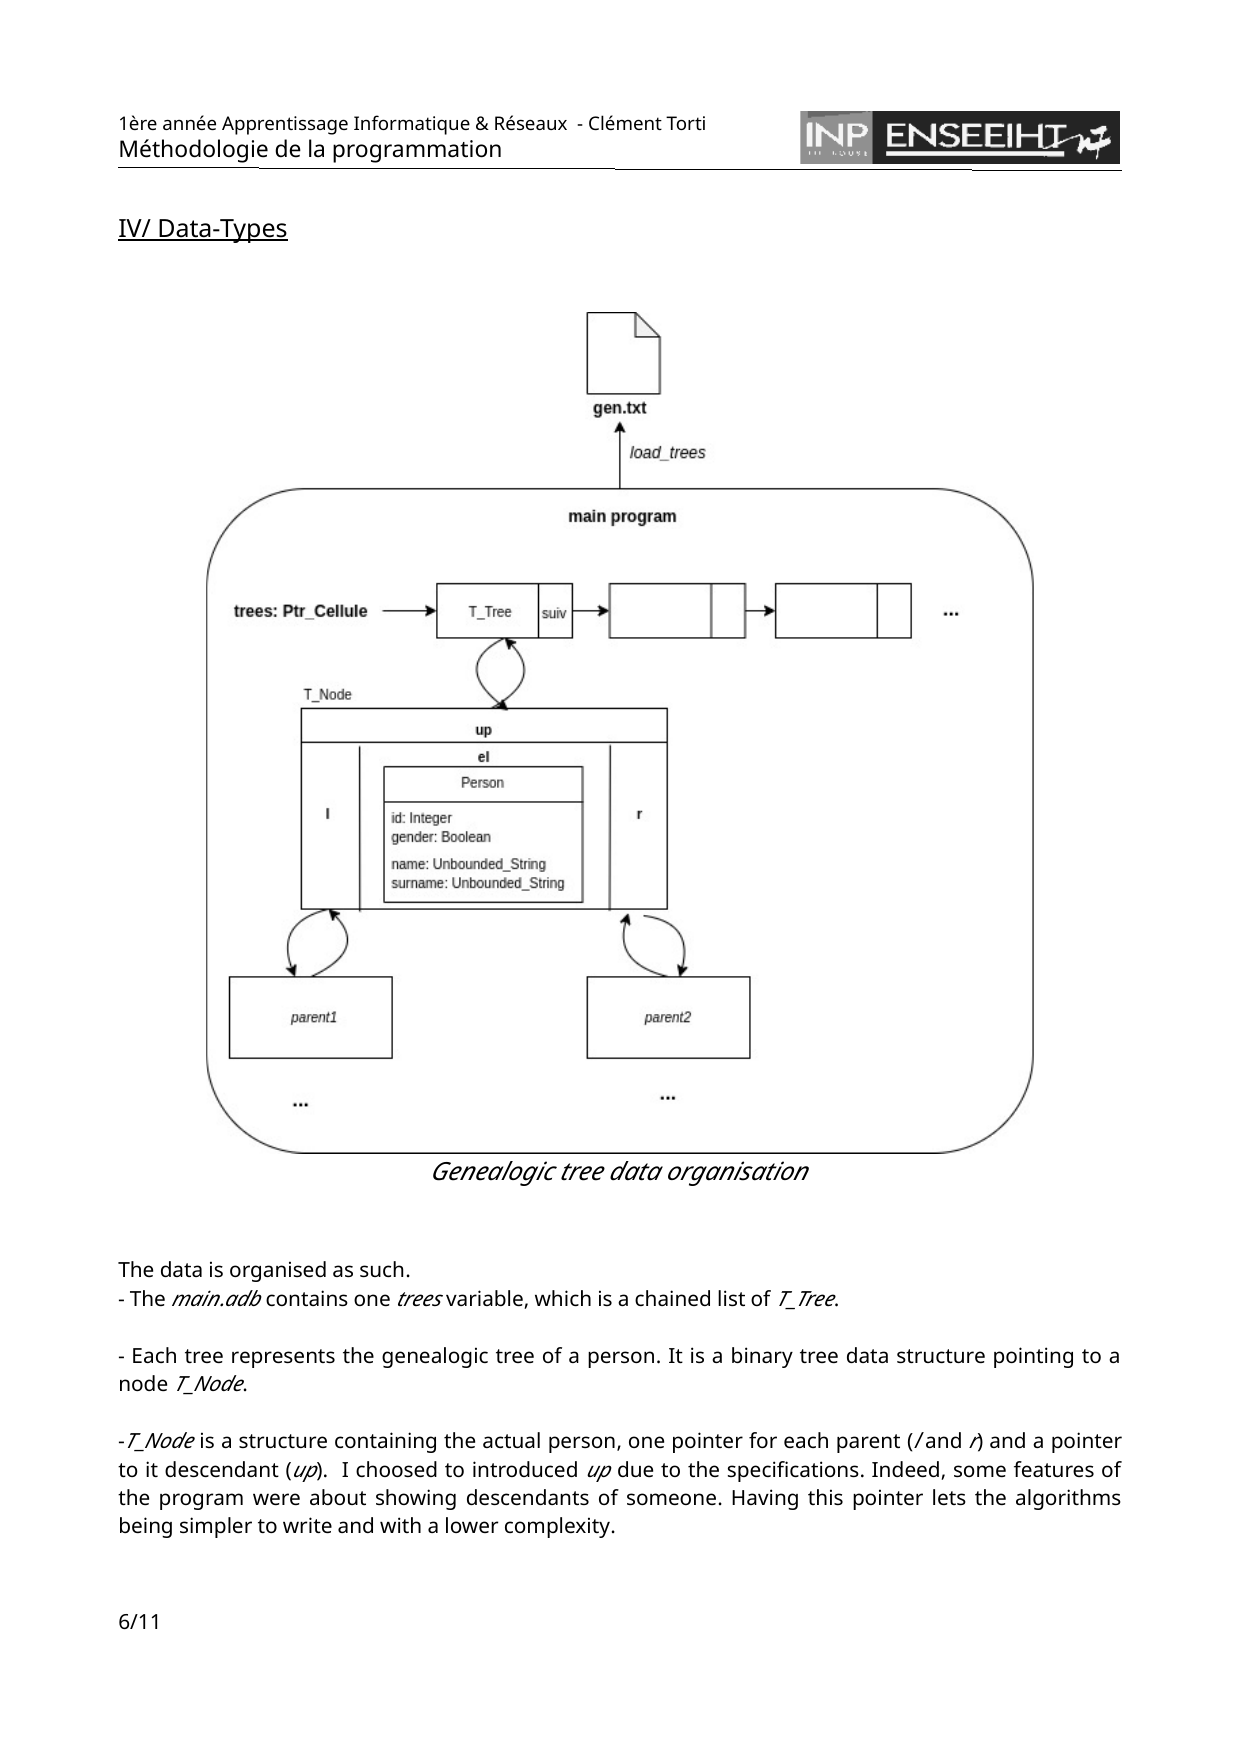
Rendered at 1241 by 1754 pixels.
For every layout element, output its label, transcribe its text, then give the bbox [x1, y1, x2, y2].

picture [800, 111, 1120, 164]
text IV/ Data-Types [118, 210, 1122, 244]
text -T_Node is a structure containing the actual person, one pointer for each parent (l and r) and a pointer to it descendant (up). I choosed to introduced up due to the specifications. Indeed, some features of the program were about showing descendants of someone. Having this pointer lets the algorithms being simpler to write and with a lower complexity. [118, 1426, 1122, 1540]
text The data is organised as such. [118, 1256, 1122, 1284]
text - Each tree represents the genealogic tree of a person. It is a binary tree data structure pointing to a node T_Node. [118, 1341, 1122, 1398]
text - The main.adb contains one trees variable, which is a chained list of T_Tree. [118, 1284, 1122, 1312]
picture [206, 312, 1034, 1154]
text Genealogic tree data organisation [118, 1154, 1122, 1187]
